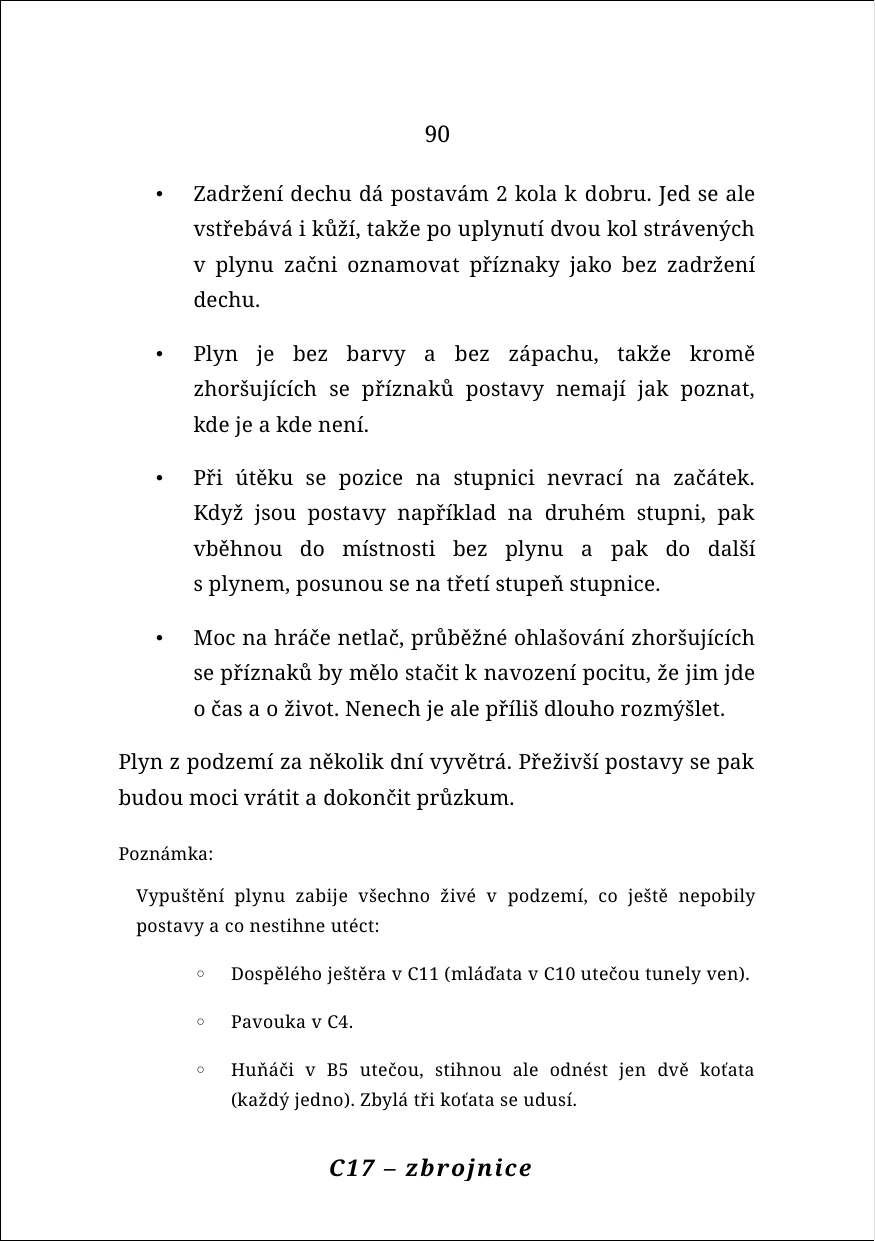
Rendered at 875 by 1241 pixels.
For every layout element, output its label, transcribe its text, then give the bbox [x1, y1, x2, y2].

text Plyn z⁠ podzemí za několik dní vyvětrá. Přeživší postavy se pak budou moci vrátit a⁠ dokončit průzkum. [118, 747, 756, 811]
list Huňáči v⁠ B5 utečou, stihnou ale odnést jen dvě koťata (každý jedno). Zbylá tři koťata se udusí. [193, 1058, 756, 1112]
list Plyn je bez barvy a⁠ bez zápachu, takže kromě zhoršujících se příznaků postavy nemají jak poznat, kde je a⁠ kde není. [156, 339, 756, 438]
list Zadržení dechu dá postavám 2 kola k⁠ dobru. Jed se ale vstřebává i⁠ kůží, takže po uplynutí dvou kol strávených v⁠ plynu začni oznamovat příznaky jako bez zadržení dechu. [156, 179, 756, 314]
text Poznámka: [118, 842, 756, 866]
list Pavouka v⁠ C4. [193, 1010, 756, 1034]
list Dospělého ještěra v⁠ C11 (mláďata v⁠ C10 utečou tunely ven). [193, 962, 756, 986]
text Vypuštění plynu zabije všechno živé v⁠ podzemí, co ještě nepobily postavy a⁠ co nestihne utéct: [136, 884, 756, 938]
list Moc na hráče netlač, průběžné ohlašování zhoršujících se příznaků by mělo stačit k⁠ navození pocitu, že jim jde o⁠ čas a⁠ o⁠ život. Nenech je ale příliš dlouho rozmýšlet. [156, 623, 756, 722]
list Při útěku se pozice na stupnici nevrací na začátek. Když jsou postavy například na druhém stupni, pak vběhnou do místnosti bez plynu a⁠ pak do další s⁠ plynem, posunou se na třetí stupeň stupnice. [156, 463, 756, 598]
